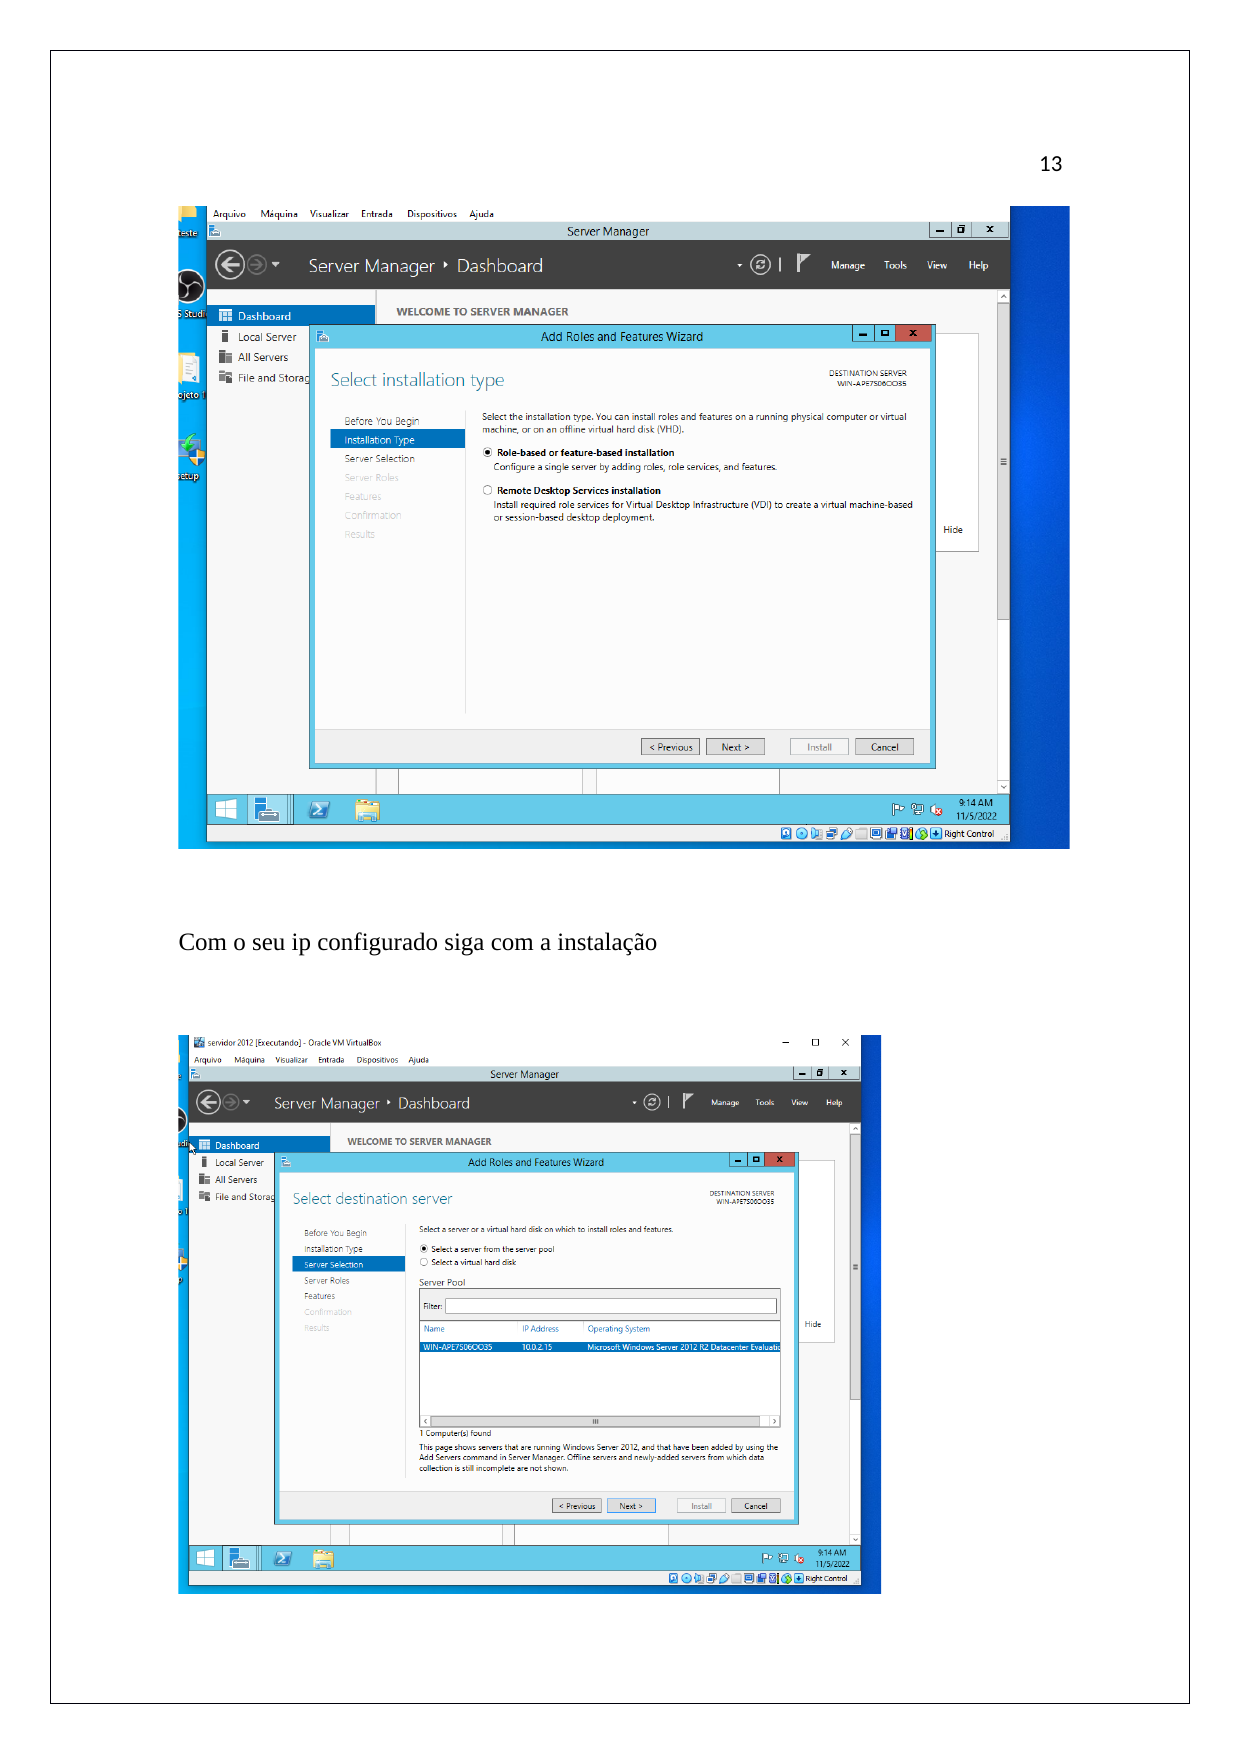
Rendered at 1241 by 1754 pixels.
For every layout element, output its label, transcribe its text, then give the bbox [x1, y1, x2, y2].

picture [178, 206, 1070, 849]
picture [178, 1035, 882, 1594]
picture [178, 206, 196, 220]
picture [178, 1177, 182, 1200]
picture [178, 353, 199, 382]
text Com o seu ip configurado siga com a instalação [178, 927, 1062, 956]
picture [184, 475, 198, 480]
picture [178, 269, 204, 303]
